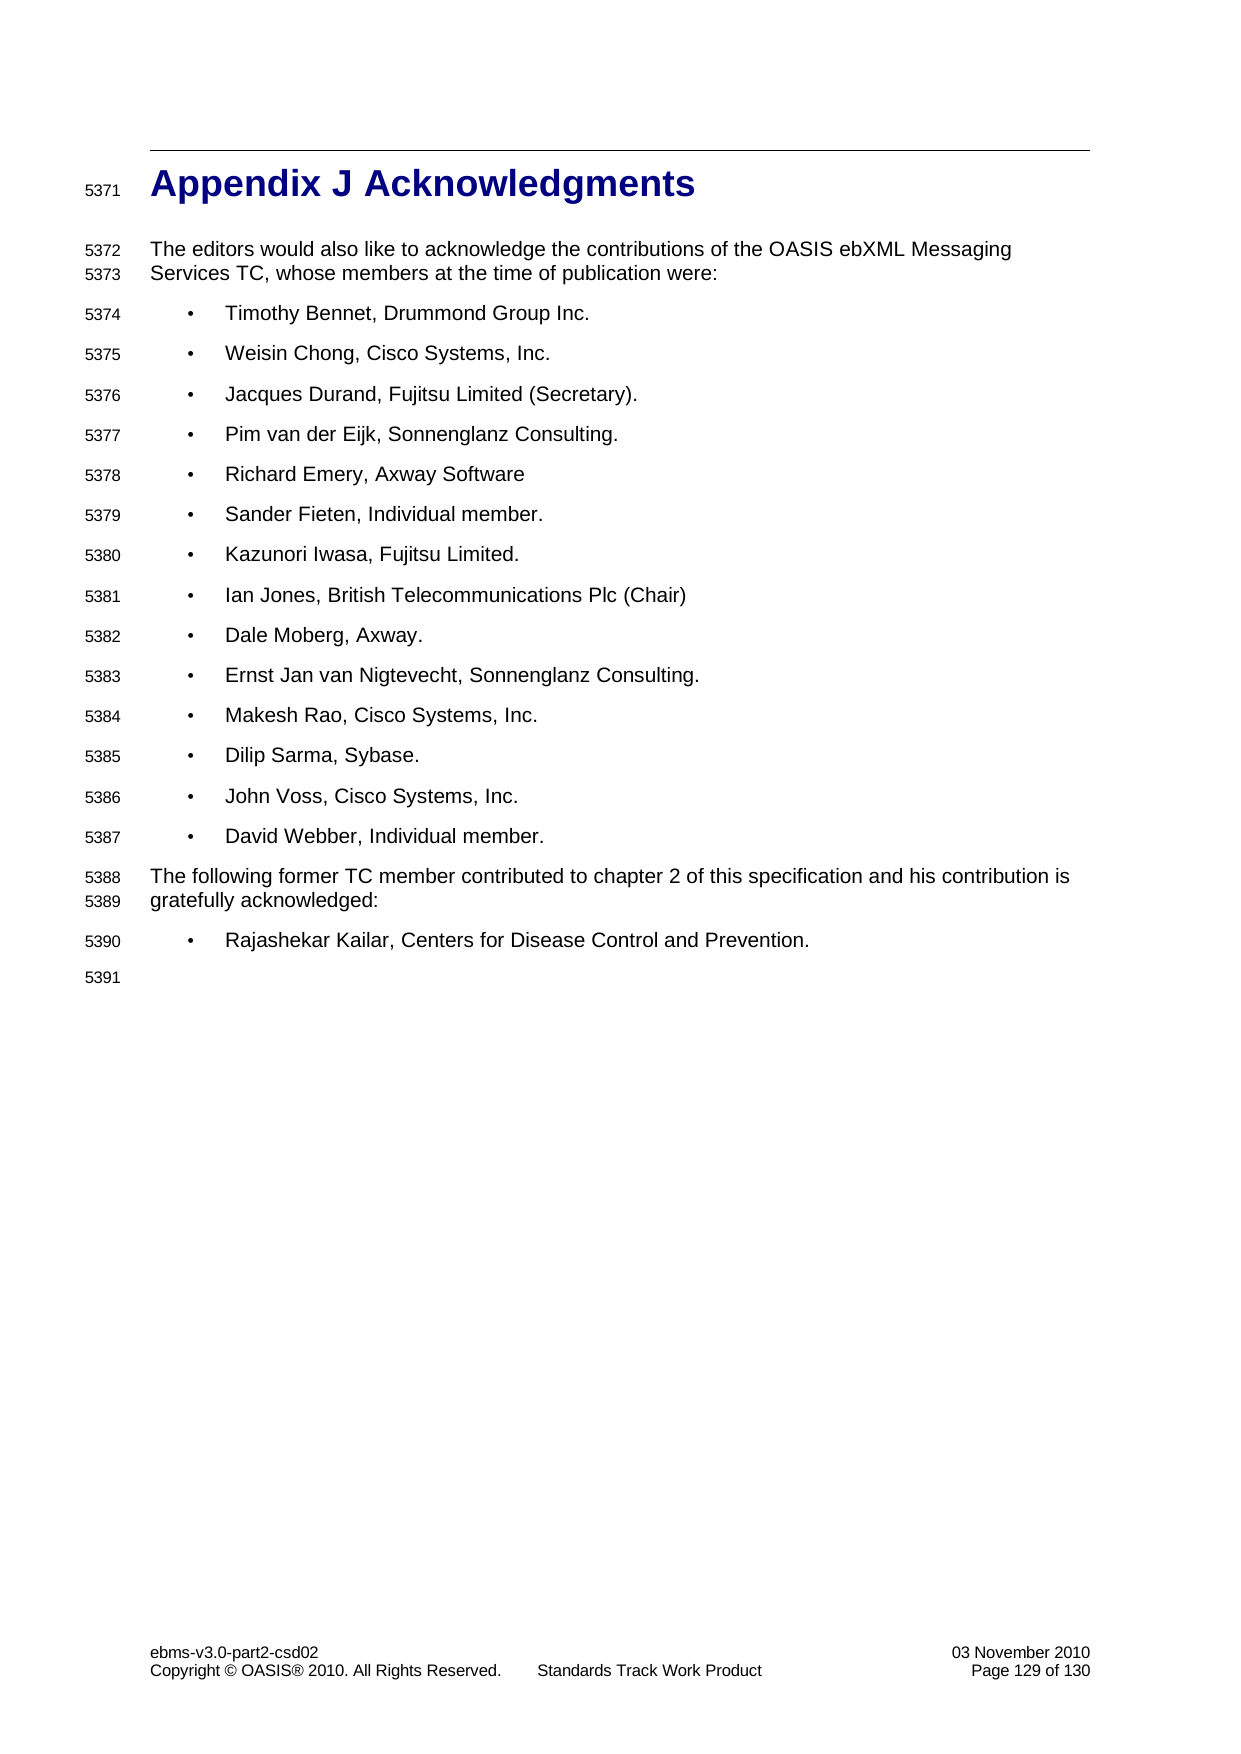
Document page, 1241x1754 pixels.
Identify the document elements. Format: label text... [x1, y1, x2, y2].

list Timothy Bennet, Drummond Group Inc. [187, 302, 1090, 325]
list Ernst Jan van Nigtevecht, Sonnenglanz Consulting. [187, 663, 1090, 687]
list Jacques Durand, Fujitsu Limited (Secretary). [187, 382, 1090, 406]
list Richard Emery, Axway Software [187, 462, 1090, 486]
text The editors would also like to acknowledge the contributions of the OASIS ebXML Messaging Services TC, whose members at the time of publication were: [150, 238, 1090, 285]
list Ian Jones, British Telecommunications Plc (Chair) [187, 583, 1090, 607]
subtitle Acknowledgments [150, 151, 1090, 204]
list Makesh Rao, Cisco Systems, Inc. [187, 704, 1090, 727]
list Dale Moberg, Axway. [187, 623, 1090, 647]
list David Webber, Individual member. [187, 824, 1090, 848]
list Kazunori Iwasa, Fujitsu Limited. [187, 543, 1090, 566]
list Weisin Chong, Cisco Systems, Inc. [187, 342, 1090, 365]
list Rajashekar Kailar, Centers for Disease Control and Prevention. [187, 928, 1090, 952]
list Pim van der Eijk, Sonnenglanz Consulting. [187, 422, 1090, 446]
text The following former TC member contributed to chapter 2 of this specification and his contribution is gratefully acknowledged: [150, 864, 1090, 912]
list Sander Fieten, Individual member. [187, 503, 1090, 526]
list John Voss, Cisco Systems, Inc. [187, 784, 1090, 808]
list Dilip Sarma, Sybase. [187, 744, 1090, 767]
